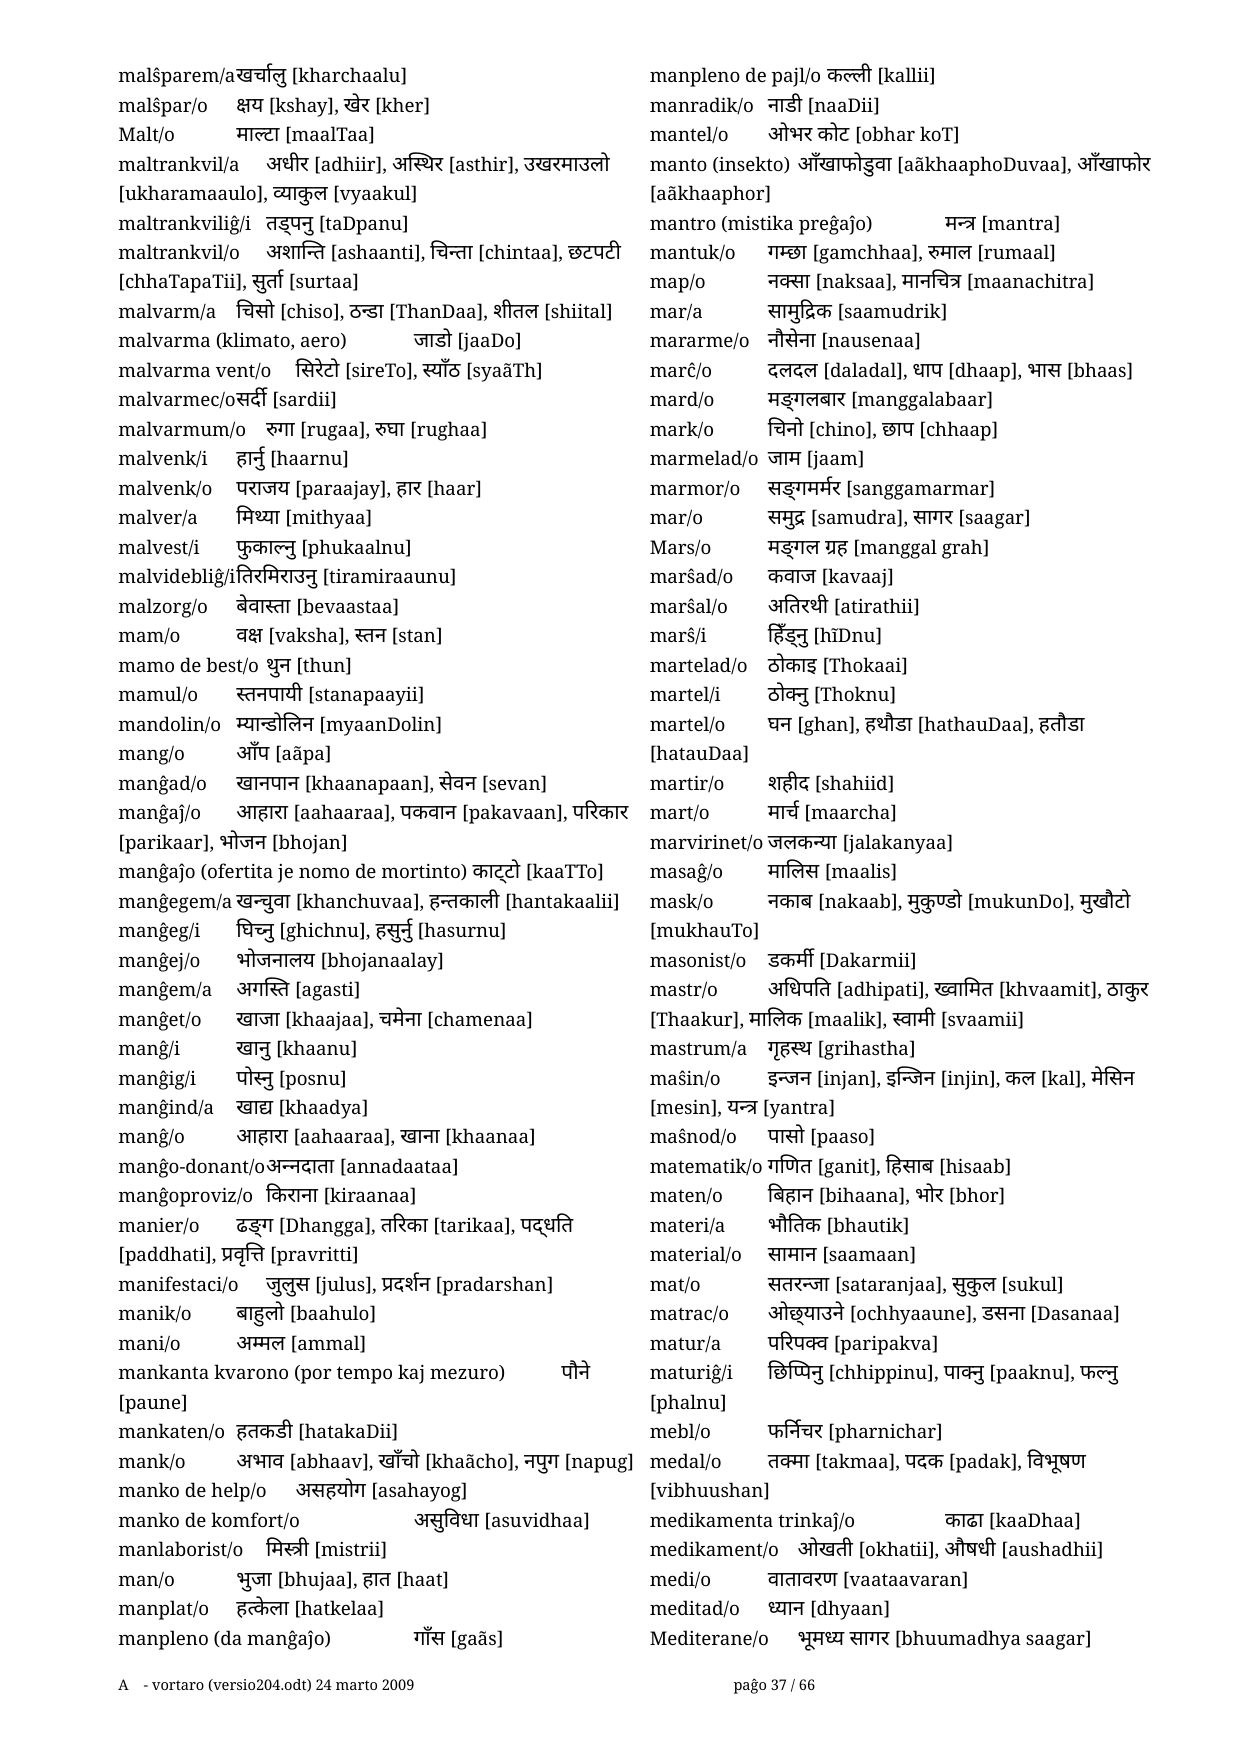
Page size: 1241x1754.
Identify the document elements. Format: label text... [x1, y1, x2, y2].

text Mars/o मङ्गल ग्रह [manggal grah] [649, 531, 1181, 560]
text mamo de best/o थुन [thun] [118, 649, 649, 678]
text malvarma vent/o सिरेटो [sireTo], स्याँठ [syaãTh] [118, 354, 649, 383]
text mastr/o अधिपति [adhipati], ख्वामित [khvaamit], ठाकुर [Thaakur], मालिक [maalik], स्वामी [svaamii] [649, 973, 1181, 1032]
text maltrankviliĝ/i तड्पनु [taDpanu] [118, 206, 649, 236]
text manplat/o हत्केला [hatkelaa] [118, 1592, 649, 1621]
text matrac/o ओछ्याउने [ochhyaaune], डसना [Dasanaa] [649, 1297, 1181, 1327]
text martir/o शहीद [shahiid] [649, 767, 1181, 796]
text marĉ/o दलदल [daladal], धाप [dhaap], भास [bhaas] [649, 354, 1181, 383]
text manĝoproviz/o किराना [kiraanaa] [118, 1179, 649, 1209]
text maŝin/o इन्जन [injan], इन्जिन [injin], कल [kal], मेसिन [mesin], यन्त्र [yantra] [649, 1061, 1181, 1120]
text mantuk/o गम्छा [gamchhaa], रुमाल [rumaal] [649, 236, 1181, 265]
text manĝo-donant/o अन्नदाता [annadaataa] [118, 1150, 649, 1179]
text marŝal/o अतिरथी [atirathii] [649, 590, 1181, 619]
text marŝad/o कवाज [kavaaj] [649, 560, 1181, 590]
text mank/o अभाव [abhaav], खाँचो [khaãcho], नपुग [napug] [118, 1444, 649, 1474]
text manpleno de pajl/o कल्ली [kallii] [649, 59, 1181, 88]
text masaĝ/o मालिस [maalis] [649, 855, 1181, 884]
text manko de help/o असहयोग [asahayog] [118, 1474, 649, 1503]
text marmelad/o जाम [jaam] [649, 442, 1181, 472]
text manpleno (da manĝaĵo) गाँस [gaãs] [118, 1621, 649, 1651]
text manko de komfort/o असुविधा [asuvidhaa] [118, 1503, 649, 1533]
text meditad/o ध्यान [dhyaan] [649, 1592, 1181, 1621]
text maten/o बिहान [bihaana], भोर [bhor] [649, 1179, 1181, 1209]
text manto (insekto) आँखाफोडुवा [aãkhaaphoDuvaa], आँखाफोर [aãkhaaphor] [649, 147, 1181, 206]
text maŝnod/o पासो [paaso] [649, 1120, 1181, 1150]
text malvarmec/o सर्दी [sardii] [118, 383, 649, 413]
text manĝet/o खाजा [khaajaa], चमेना [chamenaa] [118, 1002, 649, 1032]
text malvarma (klimato, aero) जाडो [jaaDo] [118, 324, 649, 354]
text mastrum/a गृहस्थ [grihastha] [649, 1032, 1181, 1061]
text malŝpar/o क्षय [kshay], खेर [kher] [118, 88, 649, 118]
text malzorg/o बेवास्ता [bevaastaa] [118, 590, 649, 619]
text medal/o तक्मा [takmaa], पदक [padak], विभूषण [vibhuushan] [649, 1444, 1181, 1503]
text manĝ/i खानु [khaanu] [118, 1032, 649, 1061]
text man/o भुजा [bhujaa], हात [haat] [118, 1562, 649, 1592]
text mantel/o ओभर कोट [obhar koT] [649, 118, 1181, 147]
text malvest/i फुकाल्नु [phukaalnu] [118, 531, 649, 560]
text matematik/o गणित [ganit], हिसाब [hisaab] [649, 1150, 1181, 1179]
text manĝaĵo (ofertita je nomo de mortinto) काट्टो [kaaTTo] [118, 855, 649, 884]
text malvarm/a चिसो [chiso], ठन्डा [ThanDaa], शीतल [shiital] [118, 295, 649, 324]
text mebl/o फर्निचर [pharnichar] [649, 1415, 1181, 1444]
text malvidebliĝ/i तिरमिराउनु [tiramiraaunu] [118, 560, 649, 590]
text mard/o मङ्गलबार [manggalabaar] [649, 383, 1181, 413]
text manlaborist/o मिस्त्री [mistrii] [118, 1533, 649, 1562]
text mani/o अम्मल [ammal] [118, 1327, 649, 1356]
text map/o नक्सा [naksaa], मानचित्र [maanachitra] [649, 265, 1181, 295]
text maltrankvil/o अशान्ति [ashaanti], चिन्ता [chintaa], छटपटी [chhaTapaTii], सुर्ता [surtaa] [118, 236, 649, 295]
text marmor/o सङ्गमर्मर [sanggamarmar] [649, 472, 1181, 501]
text manĝegem/a खन्चुवा [khanchuvaa], हन्तकाली [hantakaalii] [118, 884, 649, 914]
text mark/o चिनो [chino], छाप [chhaap] [649, 413, 1181, 442]
text mang/o आँप [aãpa] [118, 737, 649, 767]
text maltrankvil/a अधीर [adhiir], अस्थिर [asthir], उखरमाउलो [ukharamaaulo], व्याकुल [vyaakul] [118, 147, 649, 206]
text martel/i ठोक्नु [Thoknu] [649, 678, 1181, 708]
text Mediterane/o भूमध्य सागर [bhuumadhya saagar] [649, 1621, 1181, 1651]
text manĝad/o खानपान [khaanapaan], सेवन [sevan] [118, 767, 649, 796]
text manĝeg/i घिच्नु [ghichnu], हसुर्नु [hasurnu] [118, 914, 649, 943]
text martelad/o ठोकाइ [Thokaai] [649, 649, 1181, 678]
text mankaten/o हतकडी [hatakaDii] [118, 1415, 649, 1444]
text manradik/o नाडी [naaDii] [649, 88, 1181, 118]
text martel/o घन [ghan], हथौडा [hathauDaa], हतौडा [hatauDaa] [649, 708, 1181, 767]
text mam/o वक्ष [vaksha], स्तन [stan] [118, 619, 649, 649]
text manĝaĵ/o आहारा [aahaaraa], पकवान [pakavaan], परिकार [parikaar], भोजन [bhojan] [118, 796, 649, 855]
text malver/a मिथ्या [mithyaa] [118, 501, 649, 531]
text marvirinet/o जलकन्या [jalakanyaa] [649, 826, 1181, 855]
text mart/o मार्च [maarcha] [649, 796, 1181, 826]
text matur/a परिपक्व [paripakva] [649, 1327, 1181, 1356]
text materi/a भौतिक [bhautik] [649, 1209, 1181, 1238]
text material/o सामान [saamaan] [649, 1238, 1181, 1268]
text malvenk/o पराजय [paraajay], हार [haar] [118, 472, 649, 501]
text manifestaci/o जुलुस [julus], प्रदर्शन [pradarshan] [118, 1268, 649, 1297]
text malvenk/i हार्नु [haarnu] [118, 442, 649, 472]
text mask/o नकाब [nakaab], मुकुण्डो [mukunDo], मुखौटो [mukhauTo] [649, 884, 1181, 943]
text manĝig/i पोस्नु [posnu] [118, 1061, 649, 1091]
text maturiĝ/i छिप्पिनु [chhippinu], पाक्नु [paaknu], फल्नु [phalnu] [649, 1356, 1181, 1415]
text mantro (mistika preĝaĵo) मन्त्र [mantra] [649, 206, 1181, 236]
text mankanta kvarono (por tempo kaj mezuro) पौने [paune] [118, 1356, 649, 1415]
text marŝ/i हिँड्नु [hĩDnu] [649, 619, 1181, 649]
text medikamenta trinkaĵ/o काढा [kaaDhaa] [649, 1503, 1181, 1533]
text masonist/o डकर्मी [Dakarmii] [649, 943, 1181, 973]
text mamul/o स्तनपायी [stanapaayii] [118, 678, 649, 708]
text mat/o सतरन्जा [sataranjaa], सुकुल [sukul] [649, 1268, 1181, 1297]
text manik/o बाहुलो [baahulo] [118, 1297, 649, 1327]
text malŝparem/a खर्चालु [kharchaalu] [118, 59, 649, 88]
text mandolin/o म्यान्डोलिन [myaanDolin] [118, 708, 649, 737]
text manĝ/o आहारा [aahaaraa], खाना [khaanaa] [118, 1120, 649, 1150]
text mararme/o नौसेना [nausenaa] [649, 324, 1181, 354]
text mar/o समुद्र [samudra], सागर [saagar] [649, 501, 1181, 531]
text manĝem/a अगस्ति [agasti] [118, 973, 649, 1002]
text Malt/o माल्टा [maalTaa] [118, 118, 649, 147]
text medikament/o ओखती [okhatii], औषधी [aushadhii] [649, 1533, 1181, 1562]
text malvarmum/o रुगा [rugaa], रुघा [rughaa] [118, 413, 649, 442]
text manier/o ढङ्ग [Dhangga], तरिका [tarikaa], पद्धति [paddhati], प्रवृत्ति [pravritti] [118, 1209, 649, 1268]
text manĝej/o भोजनालय [bhojanaalay] [118, 943, 649, 973]
text medi/o वातावरण [vaataavaran] [649, 1562, 1181, 1592]
text manĝind/a खाद्य [khaadya] [118, 1091, 649, 1120]
text mar/a सामुद्रिक [saamudrik] [649, 295, 1181, 324]
